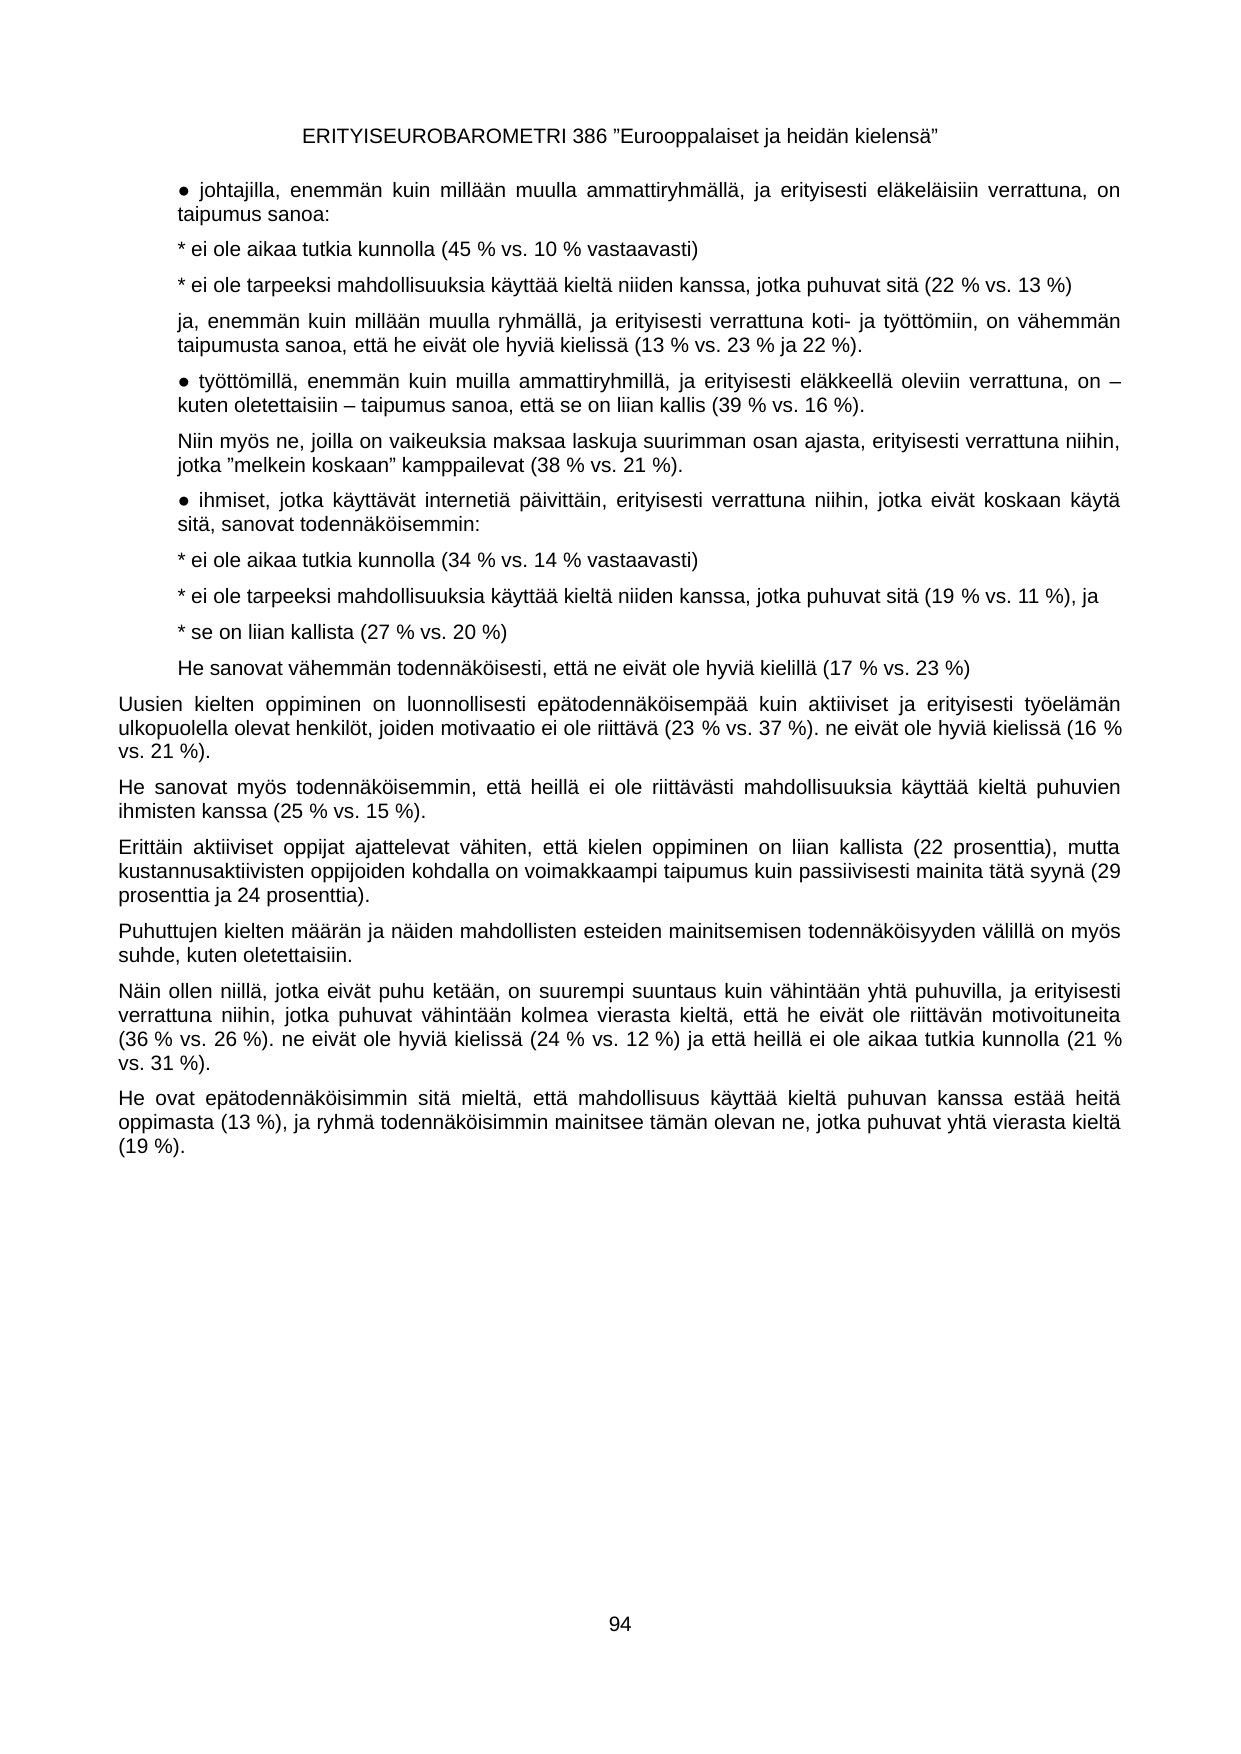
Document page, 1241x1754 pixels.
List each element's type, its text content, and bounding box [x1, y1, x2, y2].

text * ei ole aikaa tutkia kunnolla (45 % vs. 10 % vastaavasti) [177, 237, 1122, 261]
text ● johtajilla, enemmän kuin millään muulla ammattiryhmällä, ja erityisesti eläkeläisiin verrattuna, on taipumus sanoa: [177, 177, 1122, 225]
text Niin myös ne, joilla on vaikeuksia maksaa laskuja suurimman osan ajasta, erityisesti verrattuna niihin, jotka ”melkein koskaan” kamppailevat (38 % vs. 21 %). [177, 428, 1122, 476]
text He sanovat vähemmän todennäköisesti, että ne eivät ole hyviä kielillä (17 % vs. 23 %) [177, 656, 1122, 679]
text * ei ole tarpeeksi mahdollisuuksia käyttää kieltä niiden kanssa, jotka puhuvat sitä (19 % vs. 11 %), ja [177, 584, 1122, 608]
text He ovat epätodennäköisimmin sitä mieltä, että mahdollisuus käyttää kieltä puhuvan kanssa estää heitä oppimasta (13 %), ja ryhmä todennäköisimmin mainitsee tämän olevan ne, jotka puhuvat yhtä vierasta kieltä (19 %). [118, 1086, 1122, 1158]
text Uusien kielten oppiminen on luonnollisesti epätodennäköisempää kuin aktiiviset ja erityisesti työelämän ulkopuolella olevat henkilöt, joiden motivaatio ei ole riittävä (23 % vs. 37 %). ne eivät ole hyviä kielissä (16 % vs. 21 %). [118, 691, 1122, 763]
text ● työttömillä, enemmän kuin muilla ammattiryhmillä, ja erityisesti eläkkeellä oleviin verrattuna, on – kuten oletettaisiin – taipumus sanoa, että se on liian kallis (39 % vs. 16 %). [177, 369, 1122, 417]
text He sanovat myös todennäköisemmin, että heillä ei ole riittävästi mahdollisuuksia käyttää kieltä puhuvien ihmisten kanssa (25 % vs. 15 %). [118, 775, 1122, 823]
text * ei ole tarpeeksi mahdollisuuksia käyttää kieltä niiden kanssa, jotka puhuvat sitä (22 % vs. 13 %) [177, 273, 1122, 297]
text Erittäin aktiiviset oppijat ajattelevat vähiten, että kielen oppiminen on liian kallista (22 prosenttia), mutta kustannusaktiivisten oppijoiden kohdalla on voimakkaampi taipumus kuin passiivisesti mainita tätä syynä (29 prosenttia ja 24 prosenttia). [118, 835, 1122, 907]
text ja, enemmän kuin millään muulla ryhmällä, ja erityisesti verrattuna koti- ja työttömiin, on vähemmän taipumusta sanoa, että he eivät ole hyviä kielissä (13 % vs. 23 % ja 22 %). [177, 309, 1122, 357]
text * ei ole aikaa tutkia kunnolla (34 % vs. 14 % vastaavasti) [177, 548, 1122, 572]
text ● ihmiset, jotka käyttävät internetiä päivittäin, erityisesti verrattuna niihin, jotka eivät koskaan käytä sitä, sanovat todennäköisemmin: [177, 488, 1122, 536]
text Näin ollen niillä, jotka eivät puhu ketään, on suurempi suuntaus kuin vähintään yhtä puhuvilla, ja erityisesti verrattuna niihin, jotka puhuvat vähintään kolmea vierasta kieltä, että he eivät ole riittävän motivoituneita (36 % vs. 26 %). ne eivät ole hyviä kielissä (24 % vs. 12 %) ja että heillä ei ole aikaa tutkia kunnolla (21 % vs. 31 %). [118, 978, 1122, 1074]
text * se on liian kallista (27 % vs. 20 %) [177, 620, 1122, 644]
text Puhuttujen kielten määrän ja näiden mahdollisten esteiden mainitsemisen todennäköisyyden välillä on myös suhde, kuten oletettaisiin. [118, 919, 1122, 967]
